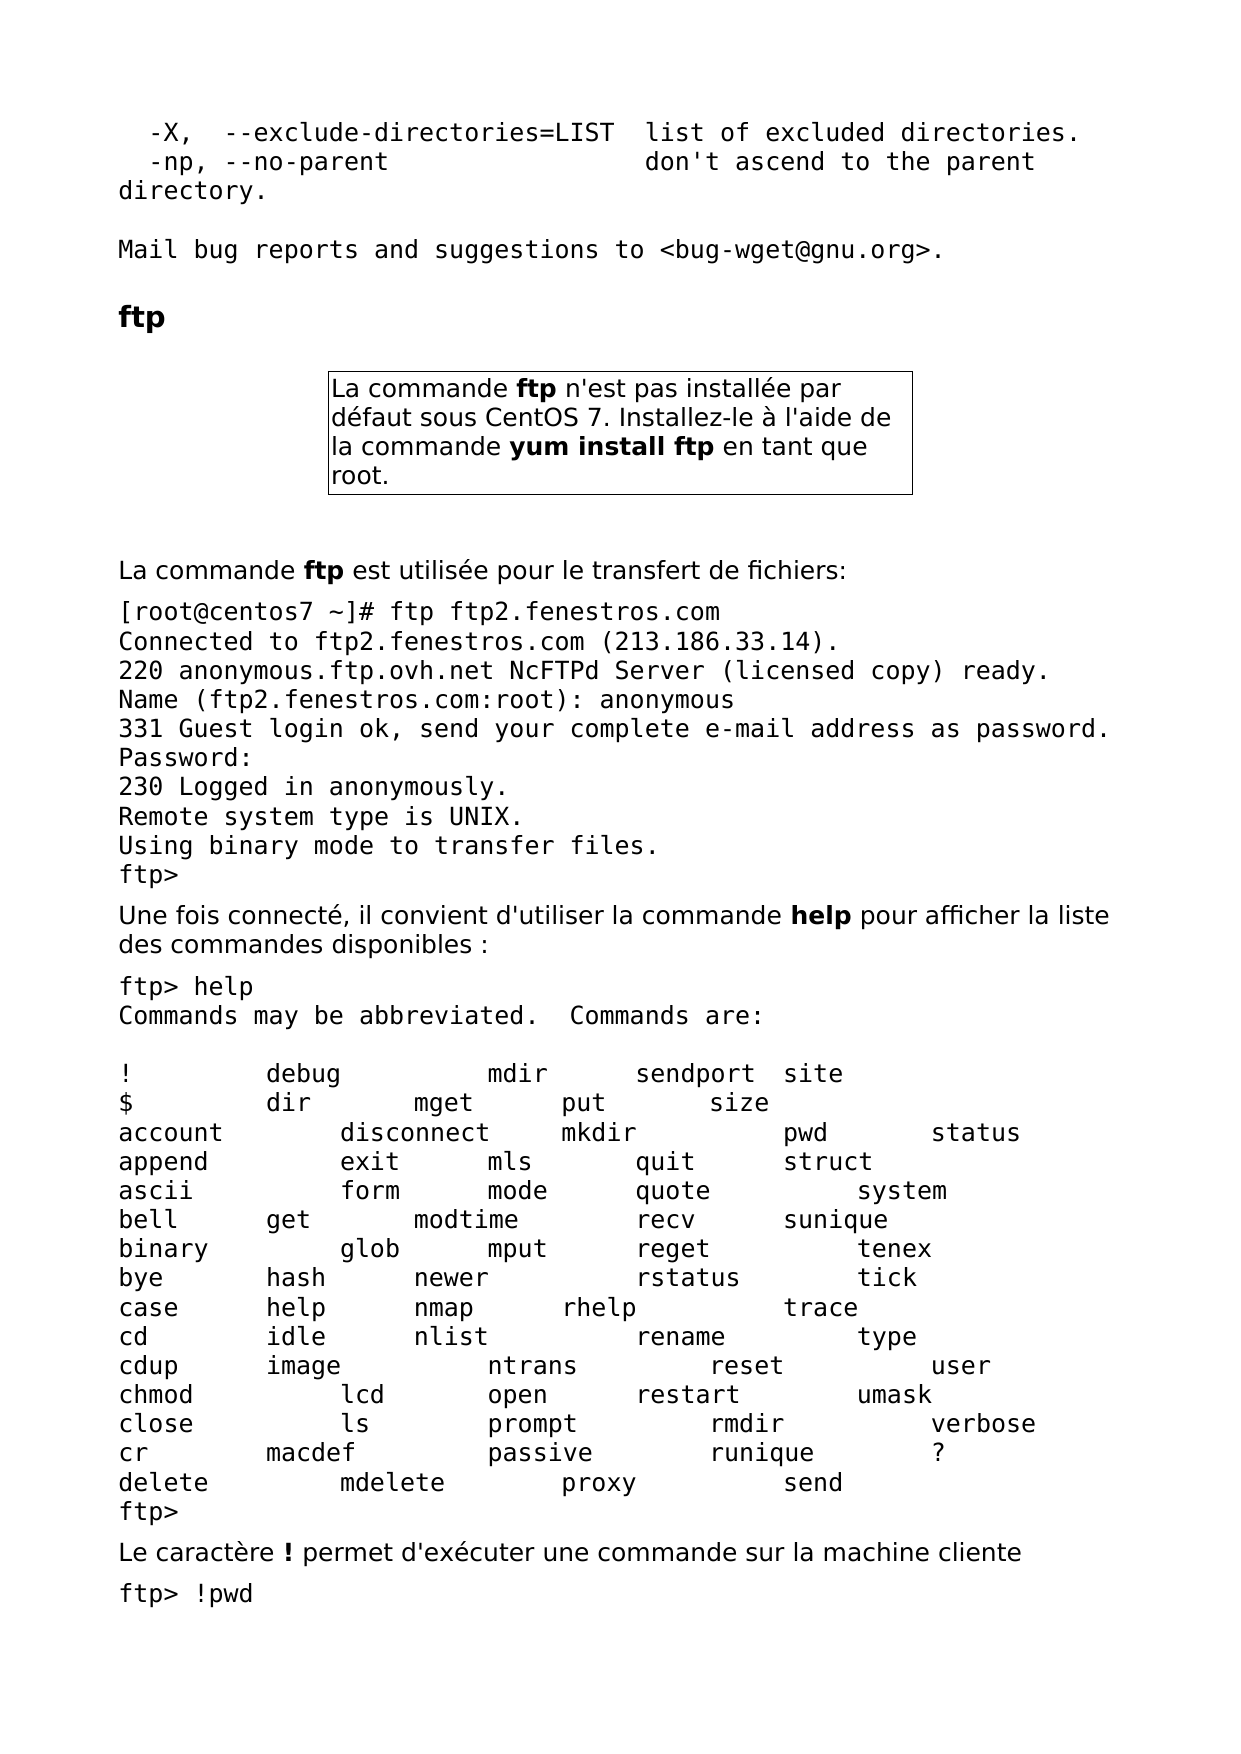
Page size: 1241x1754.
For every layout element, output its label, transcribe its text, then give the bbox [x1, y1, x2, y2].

text -X, --exclude-directories=LIST list of excluded directories. -np, --no-parent don't ascend to the parent directory. Mail bug reports and suggestions to <bug-wget@gnu.org>. [118, 118, 1122, 264]
text Le caractère ! permet d'exécuter une commande sur la machine cliente [118, 1538, 1122, 1567]
text ftp> help Commands may be abbreviated. Commands are: ! debug mdir sendport site $ dir mget put size account disconnect mkdir pwd status append exit mls quit struct ascii form mode quote system bell get modtime recv sunique binary glob mput reget tenex bye hash newer rstatus tick case help nmap rhelp trace cd idle nlist rename type cdup image ntrans reset user chmod lcd open restart umask close ls prompt rmdir verbose cr macdef passive runique ? delete mdelete proxy send ftp> [118, 972, 1122, 1526]
table_header La commande ftp n'est pas installée par défaut sous CentOS 7. Installez-le à l'aide de la commande yum install ftp en tant que root. [329, 372, 912, 493]
text Une fois connecté, il convient d'utiliser la commande help pour afficher la liste des commandes disponibles : [118, 901, 1122, 959]
text [root@centos7 ~]# ftp ftp2.fenestros.com Connected to ftp2.fenestros.com (213.186.33.14). 220 anonymous.ftp.ovh.net NcFTPd Server (licensed copy) ready. Name (ftp2.fenestros.com:root): anonymous 331 Guest login ok, send your complete e-mail address as password. Password: 230 Logged in anonymously. Remote system type is UNIX. Using binary mode to transfer files. ftp> [118, 598, 1122, 889]
text La commande ftp est utilisée pour le transfert de fichiers: [118, 556, 1122, 585]
text ftp> !pwd [118, 1579, 1122, 1609]
subtitle ftp [118, 301, 1122, 335]
